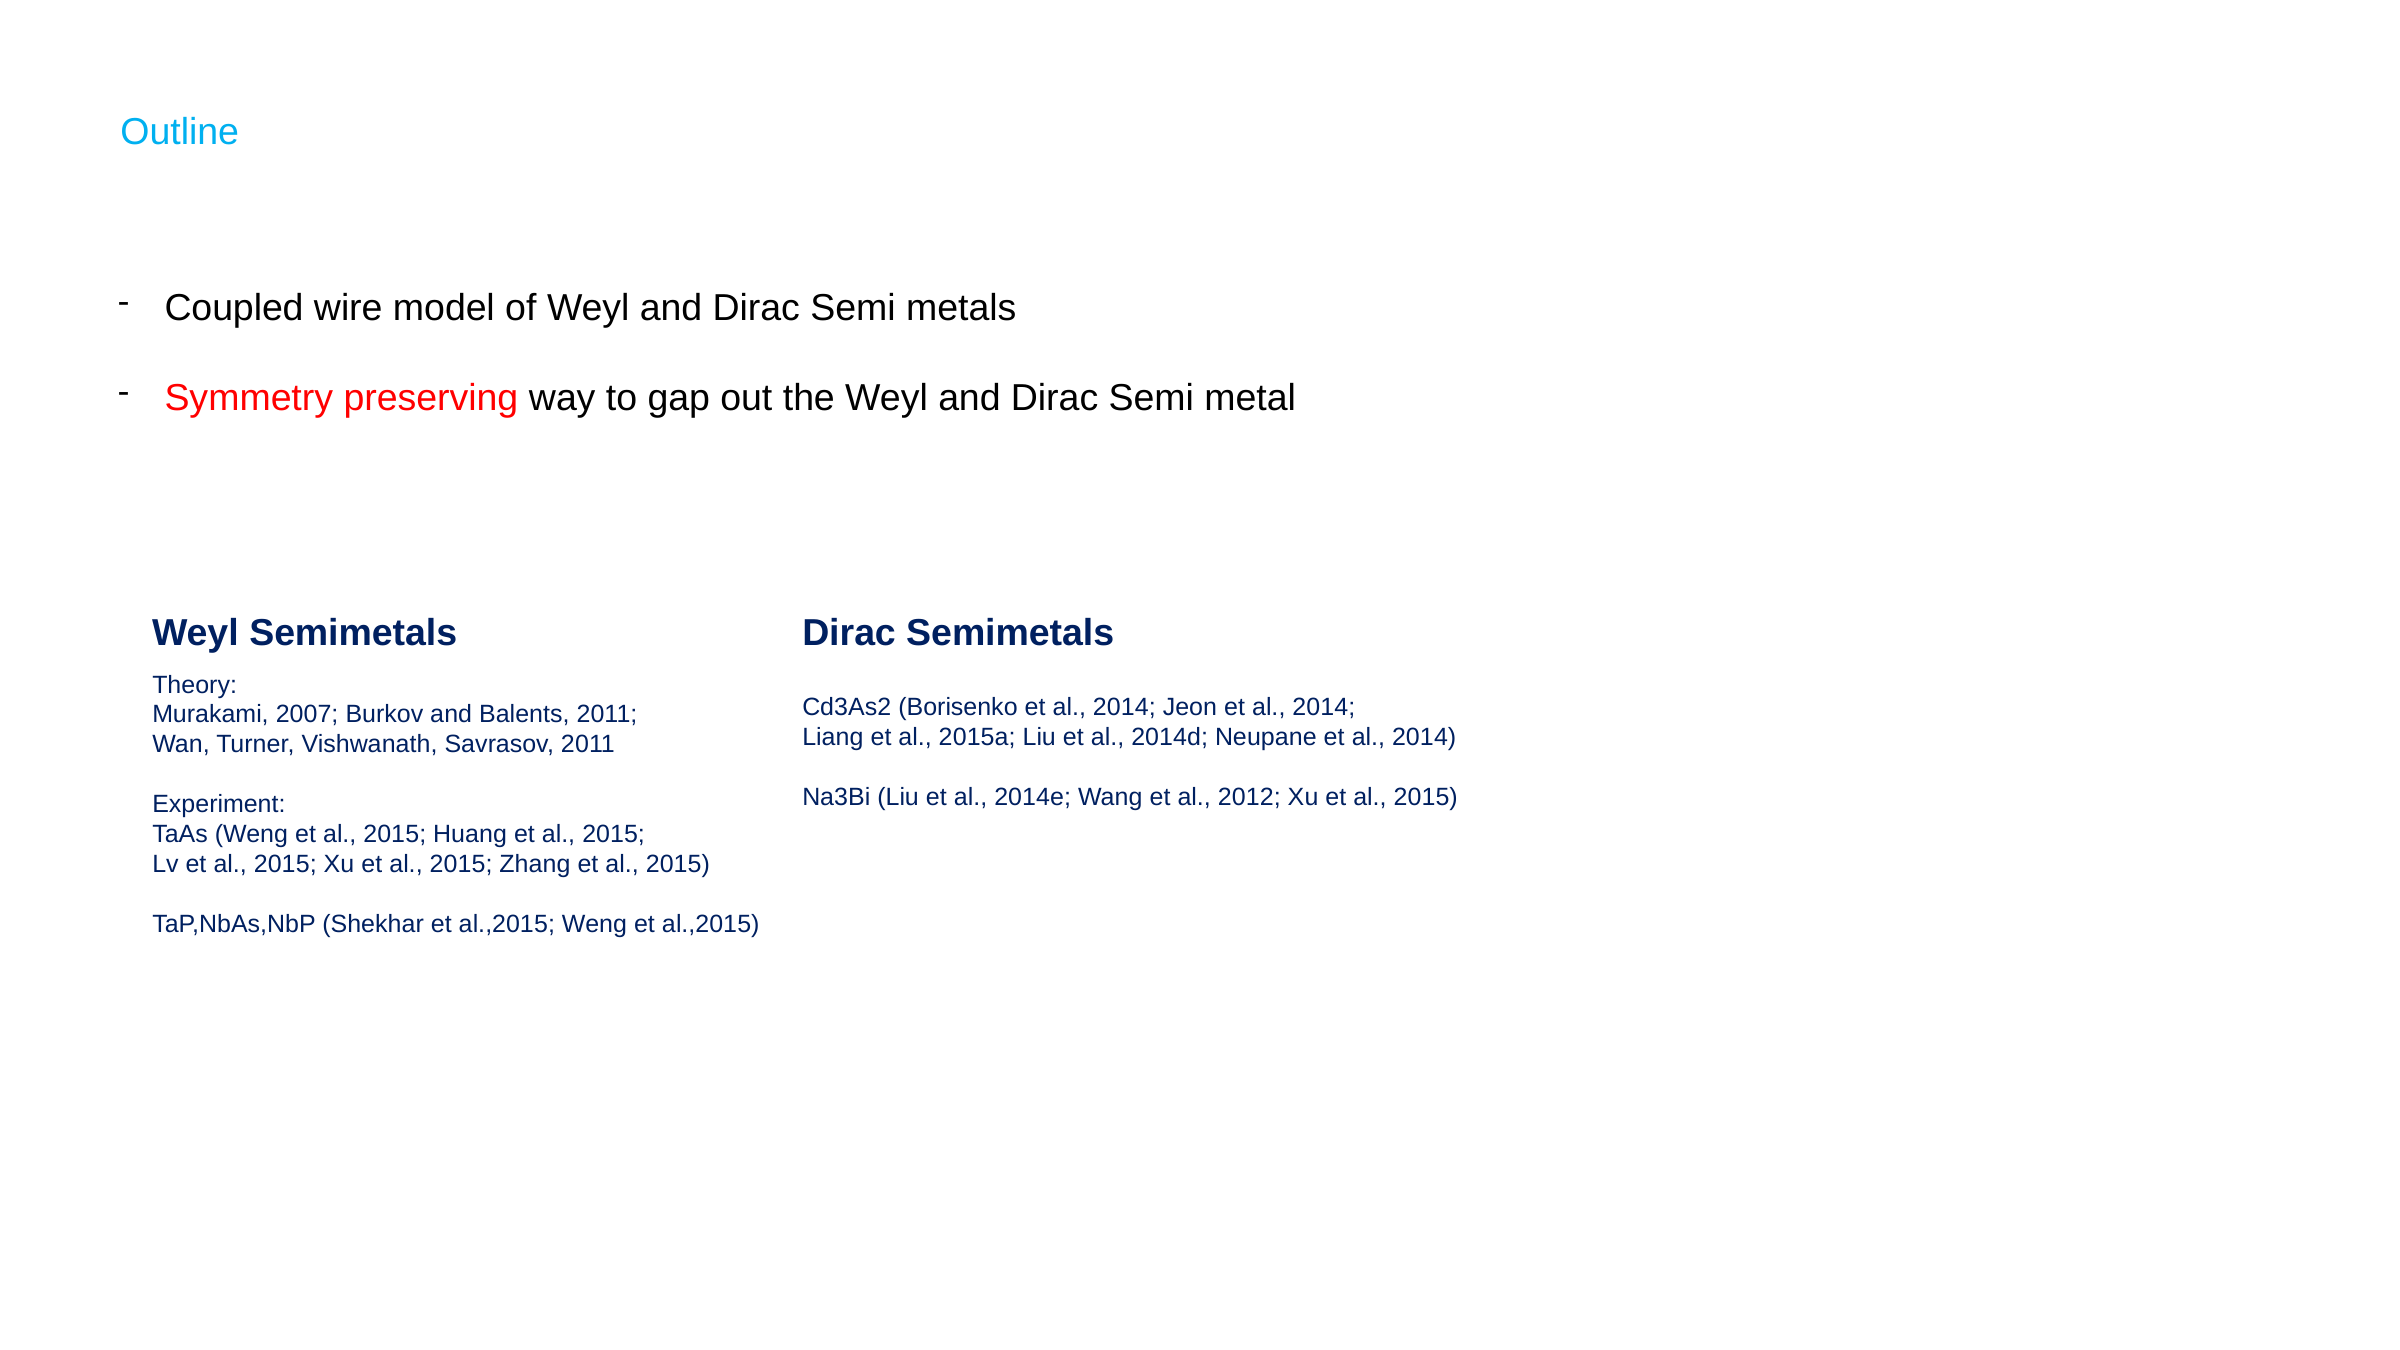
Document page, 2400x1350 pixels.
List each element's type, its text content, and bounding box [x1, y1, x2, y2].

text_box Dirac Semimetals [787, 599, 1130, 661]
text_box Coupled wire model of Weyl and Dirac Semi metals Symmetry preserving way to gap out the Weyl and Dirac Semi metal [103, 274, 1312, 471]
text_box Theory: Murakami, 2007; Burkov and Balents, 2011; Wan, Turner, Vishwanath, Savrasov, 2011 Experiment: TaAs (Weng et al., 2015; Huang et al., 2015; Lv et al., 2015; Xu et al., 2015; Zhang et al., 2015) TaP,NbAs,NbP (Shekhar et al.,2015; Weng et al.,2015) [137, 660, 776, 946]
text_box Weyl Semimetals [137, 599, 473, 661]
text_box Outline [105, 99, 254, 206]
text_box Cd3As2 (Borisenko et al., 2014; Jeon et al., 2014; Liang et al., 2015a; Liu et al., 2014d; Neupane et al., 2014) Na3Bi (Liu et al., 2014e; Wang et al., 2012; Xu et al., 2015) [787, 683, 1475, 819]
